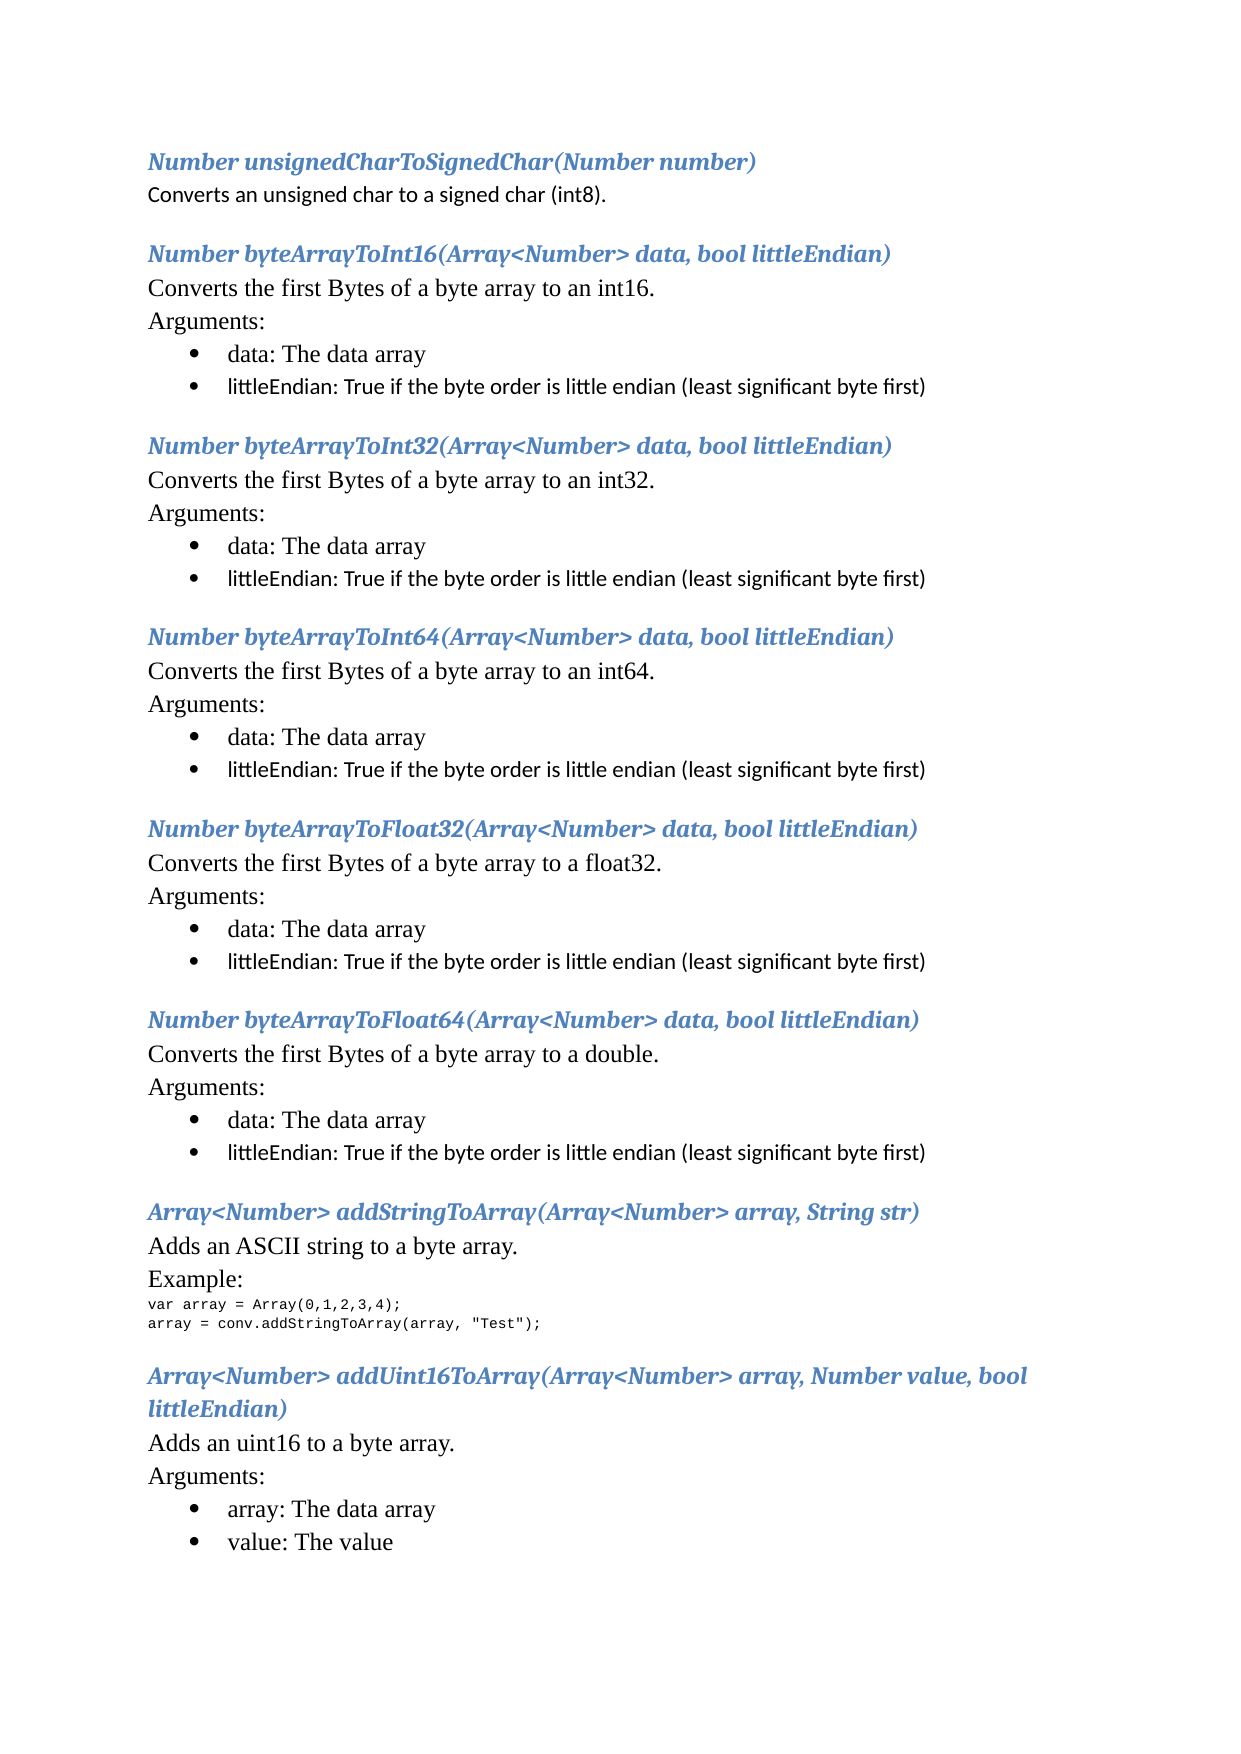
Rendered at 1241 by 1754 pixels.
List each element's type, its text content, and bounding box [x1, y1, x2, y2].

text array = conv.addStringToArray(array, "Test"); [148, 1316, 1093, 1332]
list data: The data array [190, 722, 1093, 751]
text Converts the first Bytes of a byte array to a double. [148, 1039, 1093, 1068]
list littleEndian: True if the byte order is little endian (least significant byte first) [190, 755, 1093, 783]
list array: The data array [190, 1494, 1093, 1523]
text Adds an ASCII string to a byte array. [148, 1231, 1093, 1260]
text Converts an unsigned char to a signed char (int8). [148, 181, 1093, 209]
list littleEndian: True if the byte order is little endian (least significant byte first) [190, 1138, 1093, 1166]
text Example: [148, 1264, 1093, 1293]
text Arguments: [148, 306, 1093, 335]
list littleEndian: True if the byte order is little endian (least significant byte first) [190, 372, 1093, 400]
list data: The data array [190, 531, 1093, 559]
text var array = Array(0,1,2,3,4); [148, 1297, 1093, 1313]
subtitle Number byteArrayToInt64(Array<Number> data, bool littleEndian) [148, 623, 1093, 652]
text Arguments: [148, 881, 1093, 909]
text Converts the first Bytes of a byte array to a float32. [148, 848, 1093, 877]
list data: The data array [190, 339, 1093, 368]
text Arguments: [148, 498, 1093, 526]
text Arguments: [148, 689, 1093, 718]
subtitle Number byteArrayToFloat32(Array<Number> data, bool littleEndian) [148, 815, 1093, 843]
subtitle Array<Number> addStringToArray(Array<Number> array, String str) [148, 1198, 1093, 1227]
list data: The data array [190, 1105, 1093, 1134]
subtitle Number byteArrayToInt32(Array<Number> data, bool littleEndian) [148, 432, 1093, 460]
list littleEndian: True if the byte order is little endian (least significant byte first) [190, 564, 1093, 592]
subtitle Number byteArrayToFloat64(Array<Number> data, bool littleEndian) [148, 1006, 1093, 1035]
text Adds an uint16 to a byte array. [148, 1428, 1093, 1457]
text Arguments: [148, 1461, 1093, 1490]
text Converts the first Bytes of a byte array to an int64. [148, 656, 1093, 685]
text Arguments: [148, 1072, 1093, 1101]
text Converts the first Bytes of a byte array to an int32. [148, 465, 1093, 493]
list value: The value [190, 1527, 1093, 1556]
subtitle Number unsignedCharToSignedChar(Number number) [148, 148, 1093, 176]
subtitle Array<Number> addUint16ToArray(Array<Number> array, Number value, bool littleEndian) [148, 1362, 1093, 1424]
text Converts the first Bytes of a byte array to an int16. [148, 273, 1093, 302]
list data: The data array [190, 914, 1093, 943]
list littleEndian: True if the byte order is little endian (least significant byte first) [190, 947, 1093, 975]
subtitle Number byteArrayToInt16(Array<Number> data, bool littleEndian) [148, 240, 1093, 269]
